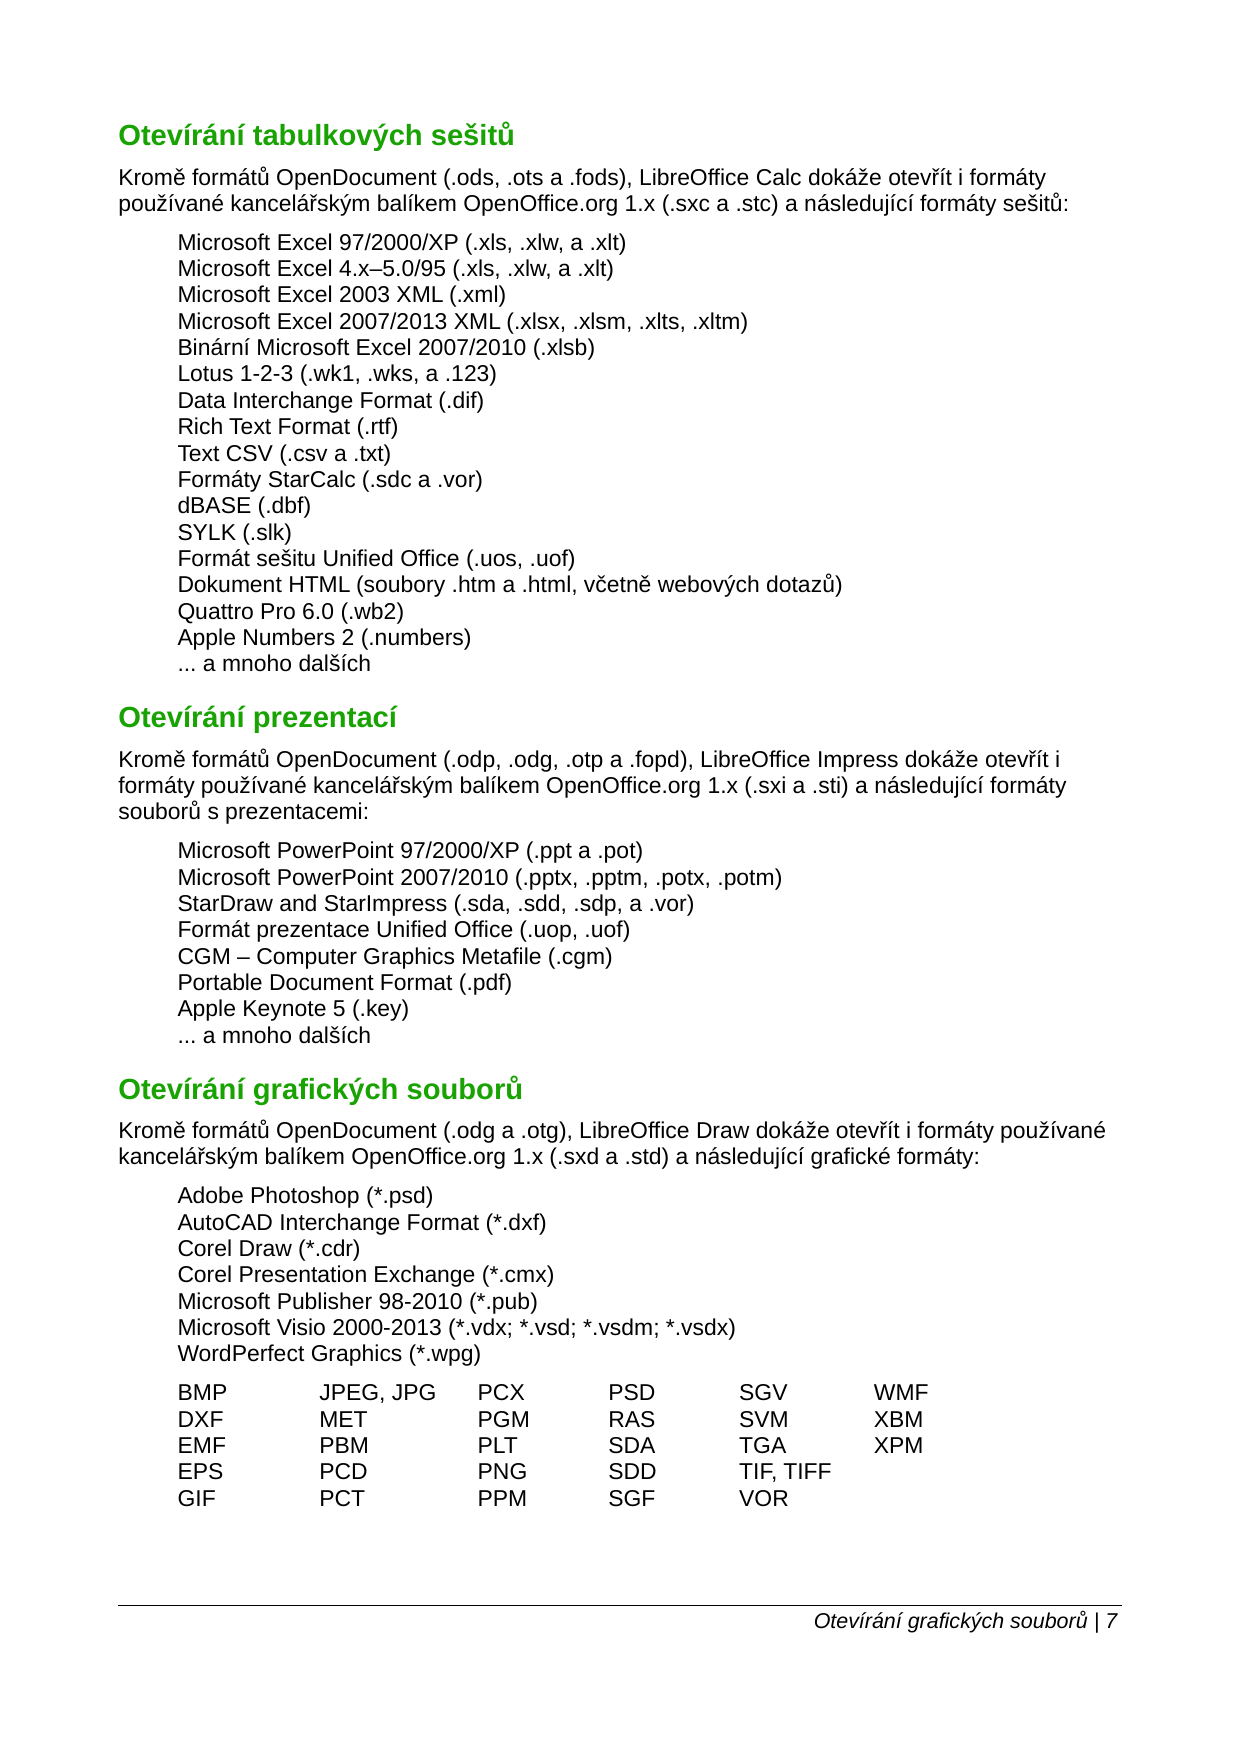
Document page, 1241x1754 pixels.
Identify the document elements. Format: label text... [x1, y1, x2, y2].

table_cell PBM [319, 1432, 477, 1458]
table_cell RAS [608, 1406, 739, 1432]
table_cell XBM [874, 1406, 1119, 1432]
table_cell SVM [739, 1406, 874, 1432]
table_cell MET [319, 1406, 477, 1432]
table_cell TGA [739, 1432, 874, 1458]
table_header JPEG, JPG [319, 1379, 477, 1406]
subtitle Otevírání grafických souborů [118, 1072, 1122, 1105]
table_cell PGM [478, 1406, 608, 1432]
table_cell SGF [608, 1485, 739, 1511]
table_cell [874, 1485, 1119, 1511]
table_cell EPS [178, 1458, 319, 1484]
table_header PSD [608, 1379, 739, 1406]
table_cell SDD [608, 1458, 739, 1484]
text Microsoft PowerPoint 97/2000/XP (.ppt a .pot) Microsoft PowerPoint 2007/2010 (.pptx, .pptm, .potx, .potm) StarDraw and StarImpress (.sda, .sdd, .sdp, a .vor) Formát prezentace Unified Office (.uop, .uof) CGM – Computer Graphics Metafile (.cgm) Portable Document Format (.pdf) Apple Keynote 5 (.key) ... a mnoho dalších [177, 837, 1122, 1048]
table_cell VOR [739, 1485, 874, 1511]
table_cell PCT [319, 1485, 477, 1511]
table_header PCX [478, 1379, 608, 1406]
text Microsoft Excel 97/2000/XP (.xls, .xlw, a .xlt) Microsoft Excel 4.x–5.0/95 (.xls, .xlw, a .xlt) Microsoft Excel 2003 XML (.xml) Microsoft Excel 2007/2013 XML (.xlsx, .xlsm, .xlts, .xltm) Binární Microsoft Excel 2007/2010 (.xlsb) Lotus 1-2-3 (.wk1, .wks, a .123) Data Interchange Format (.dif) Rich Text Format (.rtf) Text CSV (.csv a .txt) Formáty StarCalc (.sdc a .vor) dBASE (.dbf) SYLK (.slk) Formát sešitu Unified Office (.uos, .uof) Dokument HTML (soubory .htm a .html, včetně webových dotazů) Quattro Pro 6.0 (.wb2) Apple Numbers 2 (.numbers) ... a mnoho dalších [177, 229, 1122, 677]
table_cell DXF [178, 1406, 319, 1432]
table_cell PLT [478, 1432, 608, 1458]
subtitle Otevírání tabulkových sešitů [118, 118, 1122, 152]
subtitle Otevírání prezentací [118, 700, 1122, 734]
text Kromě formátů OpenDocument (.odg a .otg), LibreOffice Draw dokáže otevřít i formáty používané kancelářským balíkem OpenOffice.org 1.x (.sxd a .std) a následující grafické formáty: [118, 1117, 1122, 1170]
table_header WMF [874, 1379, 1119, 1406]
list Kromě formátů OpenDocument (.odp, .odg, .otp a .fopd), LibreOffice Impress dokáže otevřít i formáty používané kancelářským balíkem OpenOffice.org 1.x (.sxi a .sti) a následující formáty souborů s prezentacemi: [118, 746, 1122, 825]
text Adobe Photoshop (*.psd) AutoCAD Interchange Format (*.dxf) Corel Draw (*.cdr) Corel Presentation Exchange (*.cmx) Microsoft Publisher 98-2010 (*.pub) Microsoft Visio 2000-2013 (*.vdx; *.vsd; *.vsdm; *.vsdx) WordPerfect Graphics (*.wpg) [177, 1182, 1122, 1367]
table_cell SDA [608, 1432, 739, 1458]
table_cell PCD [319, 1458, 477, 1484]
table_cell PNG [478, 1458, 608, 1484]
table_cell XPM [874, 1432, 1119, 1458]
table_header BMP [178, 1379, 319, 1406]
table_cell GIF [178, 1485, 319, 1511]
table_cell TIF, TIFF [739, 1458, 874, 1484]
table_header SGV [739, 1379, 874, 1406]
table_cell EMF [178, 1432, 319, 1458]
table_cell [874, 1458, 1119, 1484]
list Kromě formátů OpenDocument (.ods, .ots a .fods), LibreOffice Calc dokáže otevřít i formáty používané kancelářským balíkem OpenOffice.org 1.x (.sxc a .stc) a následující formáty sešitů: [118, 163, 1122, 216]
table_cell PPM [478, 1485, 608, 1511]
